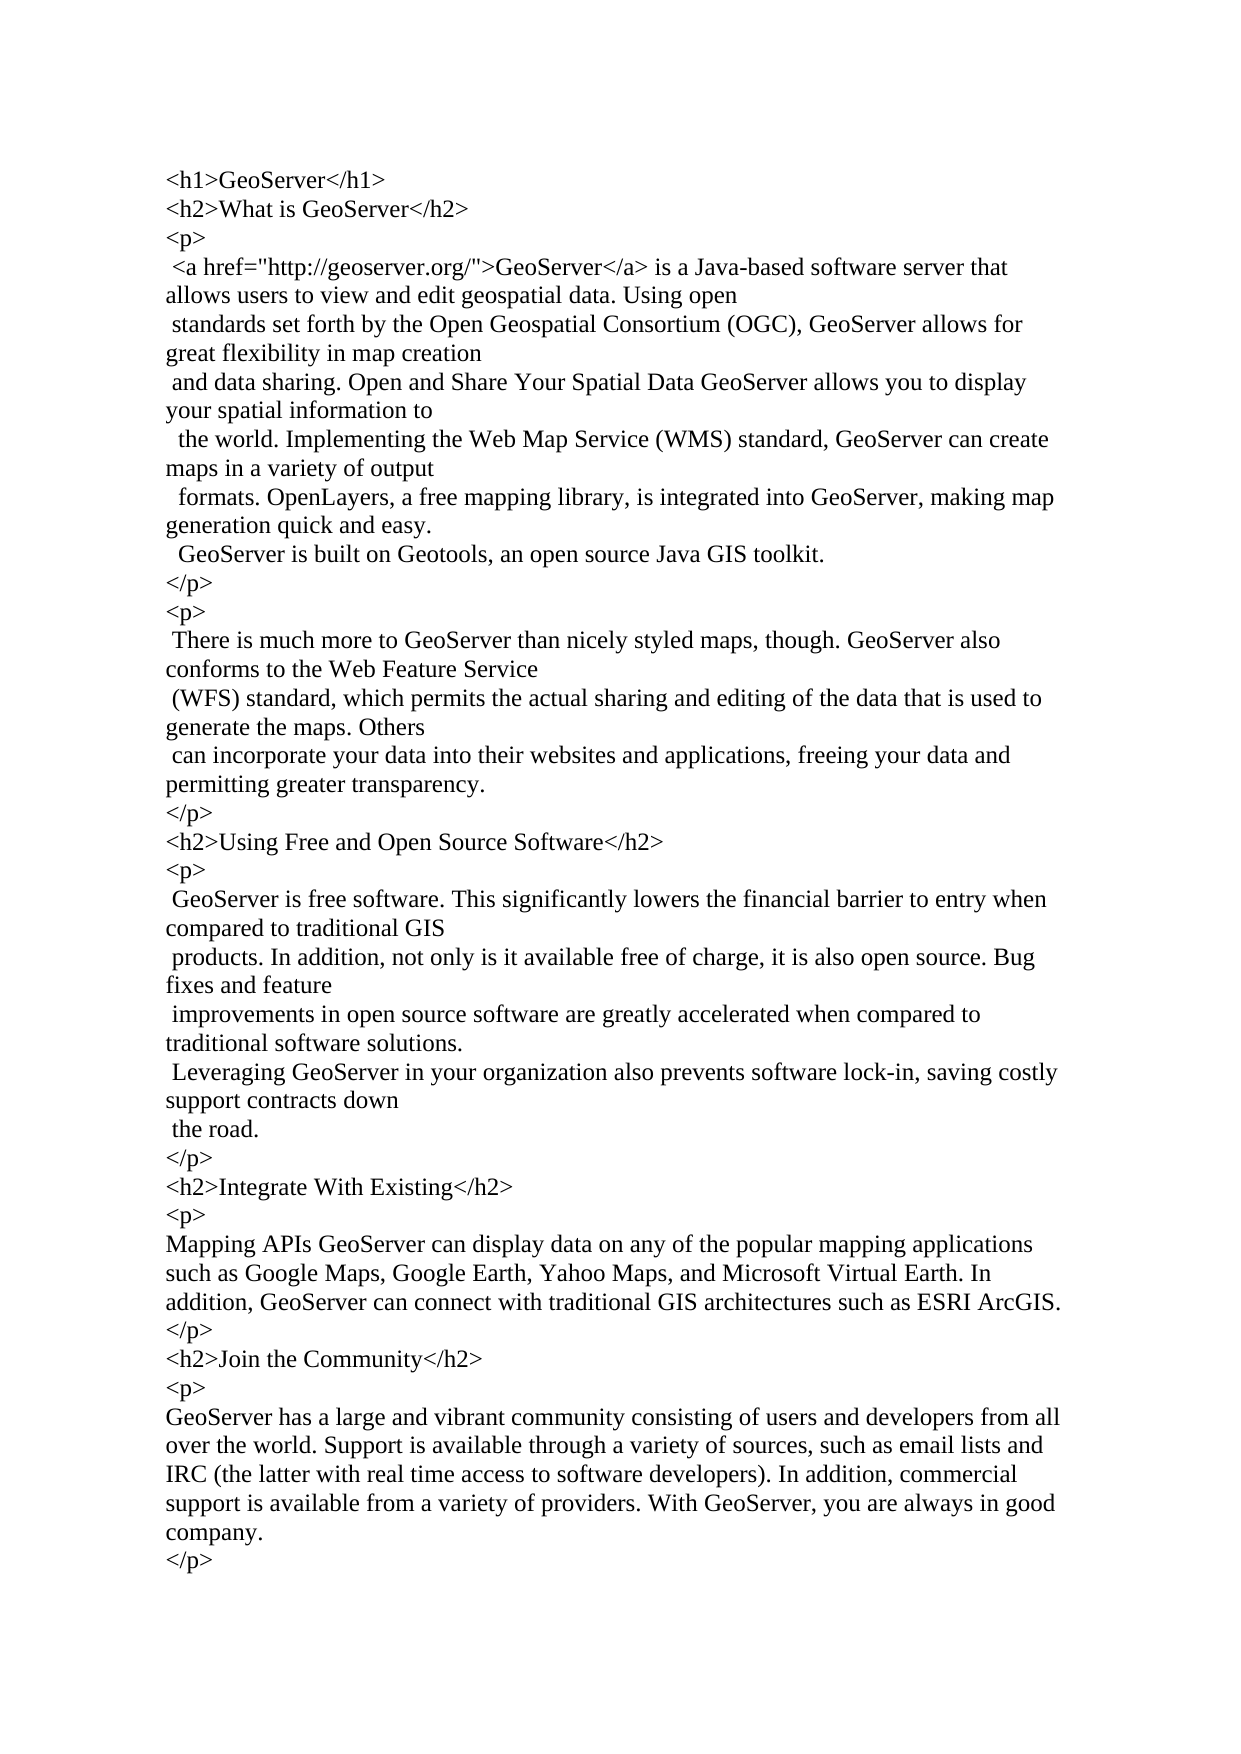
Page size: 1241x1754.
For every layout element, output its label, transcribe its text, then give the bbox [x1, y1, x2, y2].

text <h2>Using Free and Open Source Software</h2> [165, 827, 1075, 855]
text <h1>GeoServer</h1> [165, 165, 1075, 194]
text </p> [165, 1315, 1075, 1344]
text products. In addition, not only is it available free of charge, it is also open source. Bug fixes and feature [165, 942, 1075, 999]
text <p> [165, 597, 1075, 625]
text </p> [165, 1143, 1075, 1172]
text formats. OpenLayers, a free mapping library, is integrated into GeoServer, making map generation quick and easy. [165, 482, 1075, 539]
text Leveraging GeoServer in your organization also prevents software lock-in, saving costly support contracts down [165, 1057, 1075, 1114]
text standards set forth by the Open Geospatial Consortium (OGC), GeoServer allows for great flexibility in map creation [165, 309, 1075, 367]
text <h2>Integrate With Existing</h2> [165, 1172, 1075, 1200]
text (WFS) standard, which permits the actual sharing and editing of the data that is used to generate the maps. Others [165, 683, 1075, 740]
text Mapping APIs GeoServer can display data on any of the popular mapping applications such as Google Maps, Google Earth, Yahoo Maps, and Microsoft Virtual Earth. In addition, GeoServer can connect with traditional GIS architectures such as ESRI ArcGIS. [165, 1229, 1075, 1315]
text </p> [165, 568, 1075, 597]
text the road. [165, 1114, 1075, 1143]
text the world. Implementing the Web Map Service (WMS) standard, GeoServer can create maps in a variety of output [165, 424, 1075, 482]
text </p> [165, 1545, 1075, 1574]
text <h2>What is GeoServer</h2> [165, 194, 1075, 223]
text GeoServer has a large and vibrant community consisting of users and developers from all over the world. Support is available through a variety of sources, such as email lists and IRC (the latter with real time access to software developers). In addition, commercial support is available from a variety of providers. With GeoServer, you are always in good company. [165, 1402, 1075, 1545]
text and data sharing. Open and Share Your Spatial Data GeoServer allows you to display your spatial information to [165, 367, 1075, 424]
text <p> [165, 1373, 1075, 1402]
text GeoServer is free software. This significantly lowers the financial barrier to entry when compared to traditional GIS [165, 884, 1075, 942]
text GeoServer is built on Geotools, an open source Java GIS toolkit. [165, 539, 1075, 568]
text </p> [165, 798, 1075, 827]
text <a href="http://geoserver.org/">GeoServer</a> is a Java-based software server that allows users to view and edit geospatial data. Using open [165, 252, 1075, 309]
text <p> [165, 1200, 1075, 1229]
text <p> [165, 855, 1075, 884]
text There is much more to GeoServer than nicely styled maps, though. GeoServer also conforms to the Web Feature Service [165, 625, 1075, 683]
text <p> [165, 223, 1075, 252]
text can incorporate your data into their websites and applications, freeing your data and permitting greater transparency. [165, 740, 1075, 798]
text improvements in open source software are greatly accelerated when compared to traditional software solutions. [165, 999, 1075, 1057]
text <h2>Join the Community</h2> [165, 1344, 1075, 1373]
